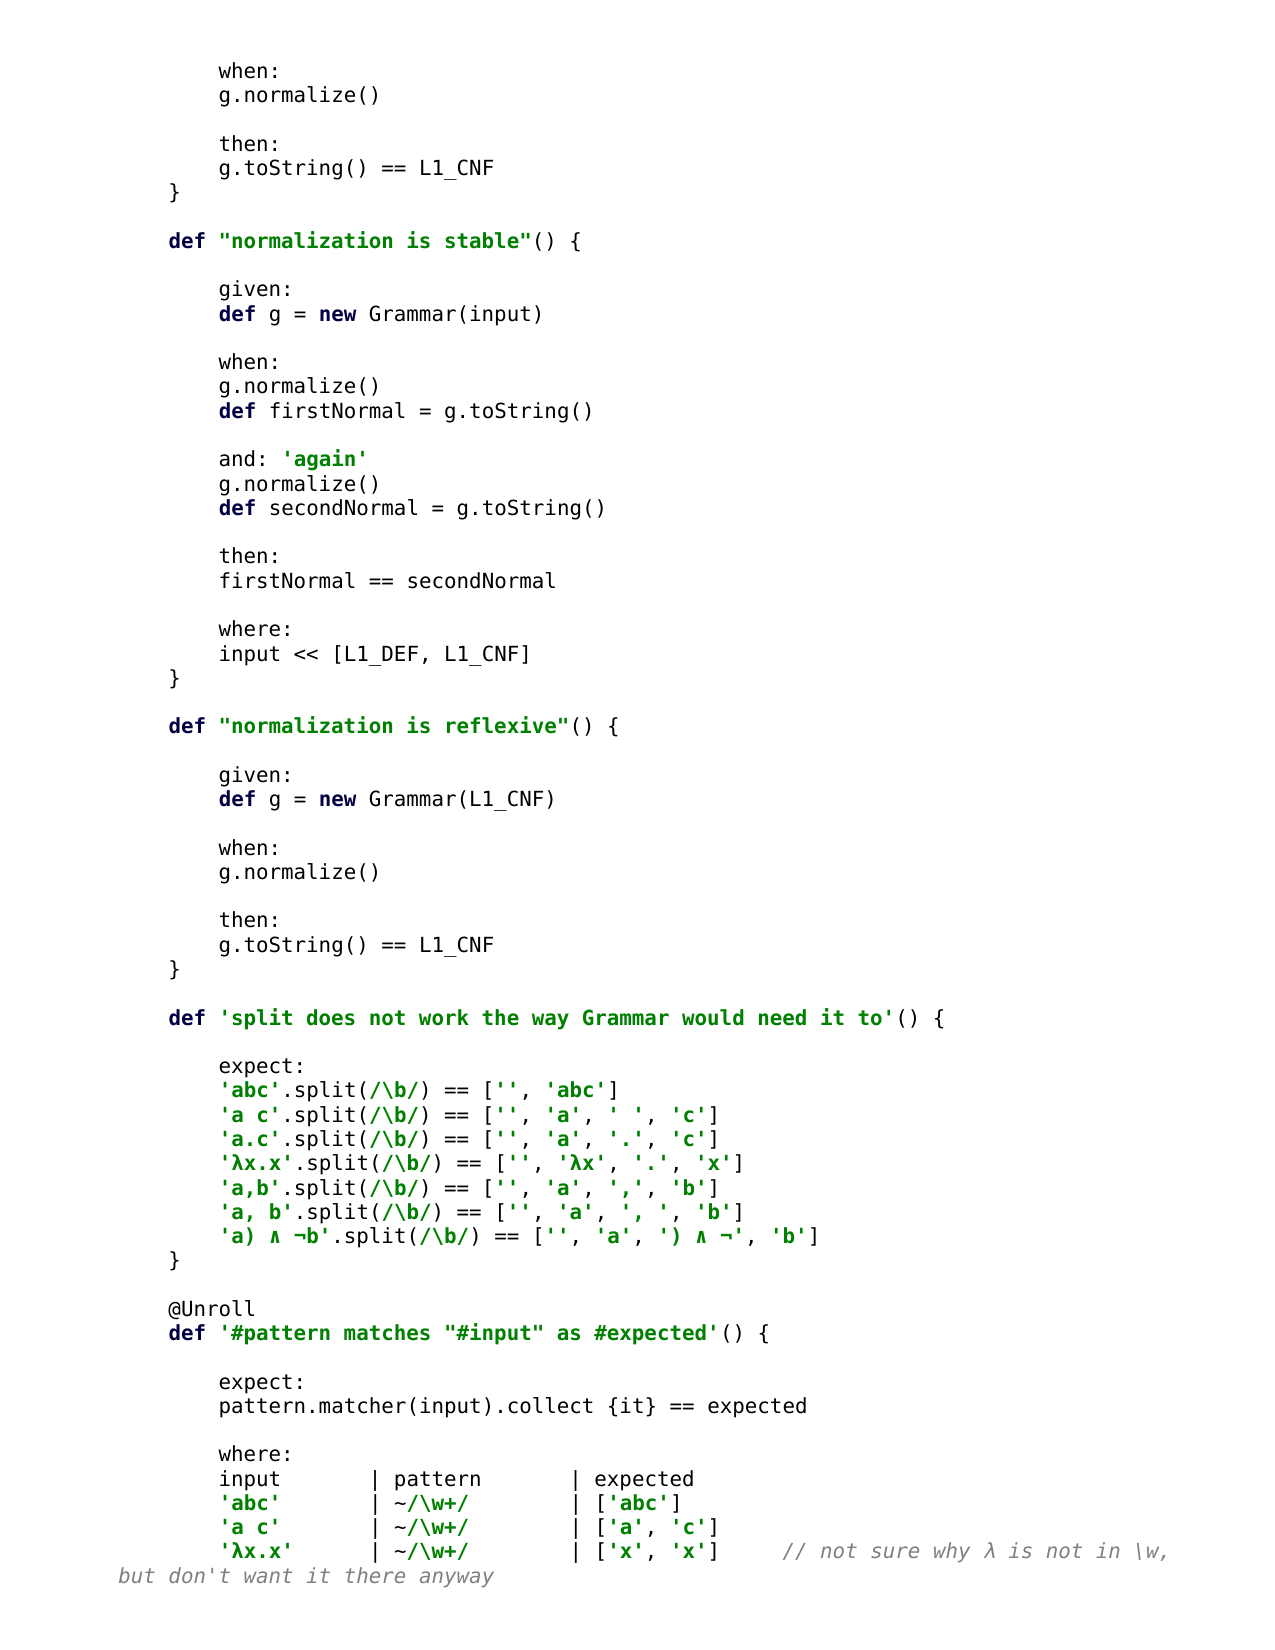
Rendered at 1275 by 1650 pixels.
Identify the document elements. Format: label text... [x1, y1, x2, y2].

text def "normalization is reflexive"() { [118, 714, 1216, 739]
text } [118, 666, 1216, 690]
text expect: [118, 1370, 1216, 1394]
text 'a,b'.split(/\b/) == ['', 'a', ',', 'b'] [118, 1176, 1216, 1200]
text def secondNormal = g.toString() [118, 496, 1216, 520]
text } [118, 180, 1216, 205]
text pattern.matcher(input).collect {it} == expected [118, 1394, 1216, 1418]
text g.normalize() [118, 83, 1216, 108]
text def 'split does not work the way Grammar would need it to'() { [118, 1006, 1216, 1030]
text where: [118, 617, 1216, 642]
text 'a) ∧ ¬b'.split(/\b/) == ['', 'a', ') ∧ ¬', 'b'] [118, 1224, 1216, 1248]
text when: [118, 59, 1216, 83]
text 'abc' | ~/\w+/ | ['abc'] [118, 1491, 1216, 1515]
text then: [118, 908, 1216, 933]
text } [118, 1248, 1216, 1273]
text def firstNormal = g.toString() [118, 399, 1216, 423]
text g.normalize() [118, 860, 1216, 884]
text def '#pattern matches "#input" as #expected'() { [118, 1321, 1216, 1345]
text 'λx.x' | ~/\w+/ | ['x', 'x'] // not sure why λ is not in \w, but don't want it there anyway [118, 1539, 1216, 1588]
text 'abc'.split(/\b/) == ['', 'abc'] [118, 1078, 1216, 1103]
text where: [118, 1442, 1216, 1467]
text when: [118, 350, 1216, 374]
text 'a, b'.split(/\b/) == ['', 'a', ', ', 'b'] [118, 1200, 1216, 1224]
text 'a c'.split(/\b/) == ['', 'a', ' ', 'c'] [118, 1103, 1216, 1127]
text def g = new Grammar(input) [118, 302, 1216, 326]
text given: [118, 277, 1216, 302]
text then: [118, 132, 1216, 156]
text 'λx.x'.split(/\b/) == ['', 'λx', '.', 'x'] [118, 1151, 1216, 1176]
text then: [118, 544, 1216, 569]
text 'a c' | ~/\w+/ | ['a', 'c'] [118, 1515, 1216, 1539]
text g.normalize() [118, 472, 1216, 496]
text and: 'again' [118, 447, 1216, 472]
text when: [118, 836, 1216, 860]
text @Unroll [118, 1297, 1216, 1321]
text def g = new Grammar(L1_CNF) [118, 787, 1216, 811]
text g.toString() == L1_CNF [118, 933, 1216, 957]
text g.toString() == L1_CNF [118, 156, 1216, 180]
text firstNormal == secondNormal [118, 569, 1216, 593]
text input << [L1_DEF, L1_CNF] [118, 642, 1216, 666]
text given: [118, 763, 1216, 787]
text g.normalize() [118, 374, 1216, 399]
text input | pattern | expected [118, 1467, 1216, 1491]
text 'a.c'.split(/\b/) == ['', 'a', '.', 'c'] [118, 1127, 1216, 1151]
text def "normalization is stable"() { [118, 229, 1216, 253]
text } [118, 957, 1216, 981]
text expect: [118, 1054, 1216, 1078]
